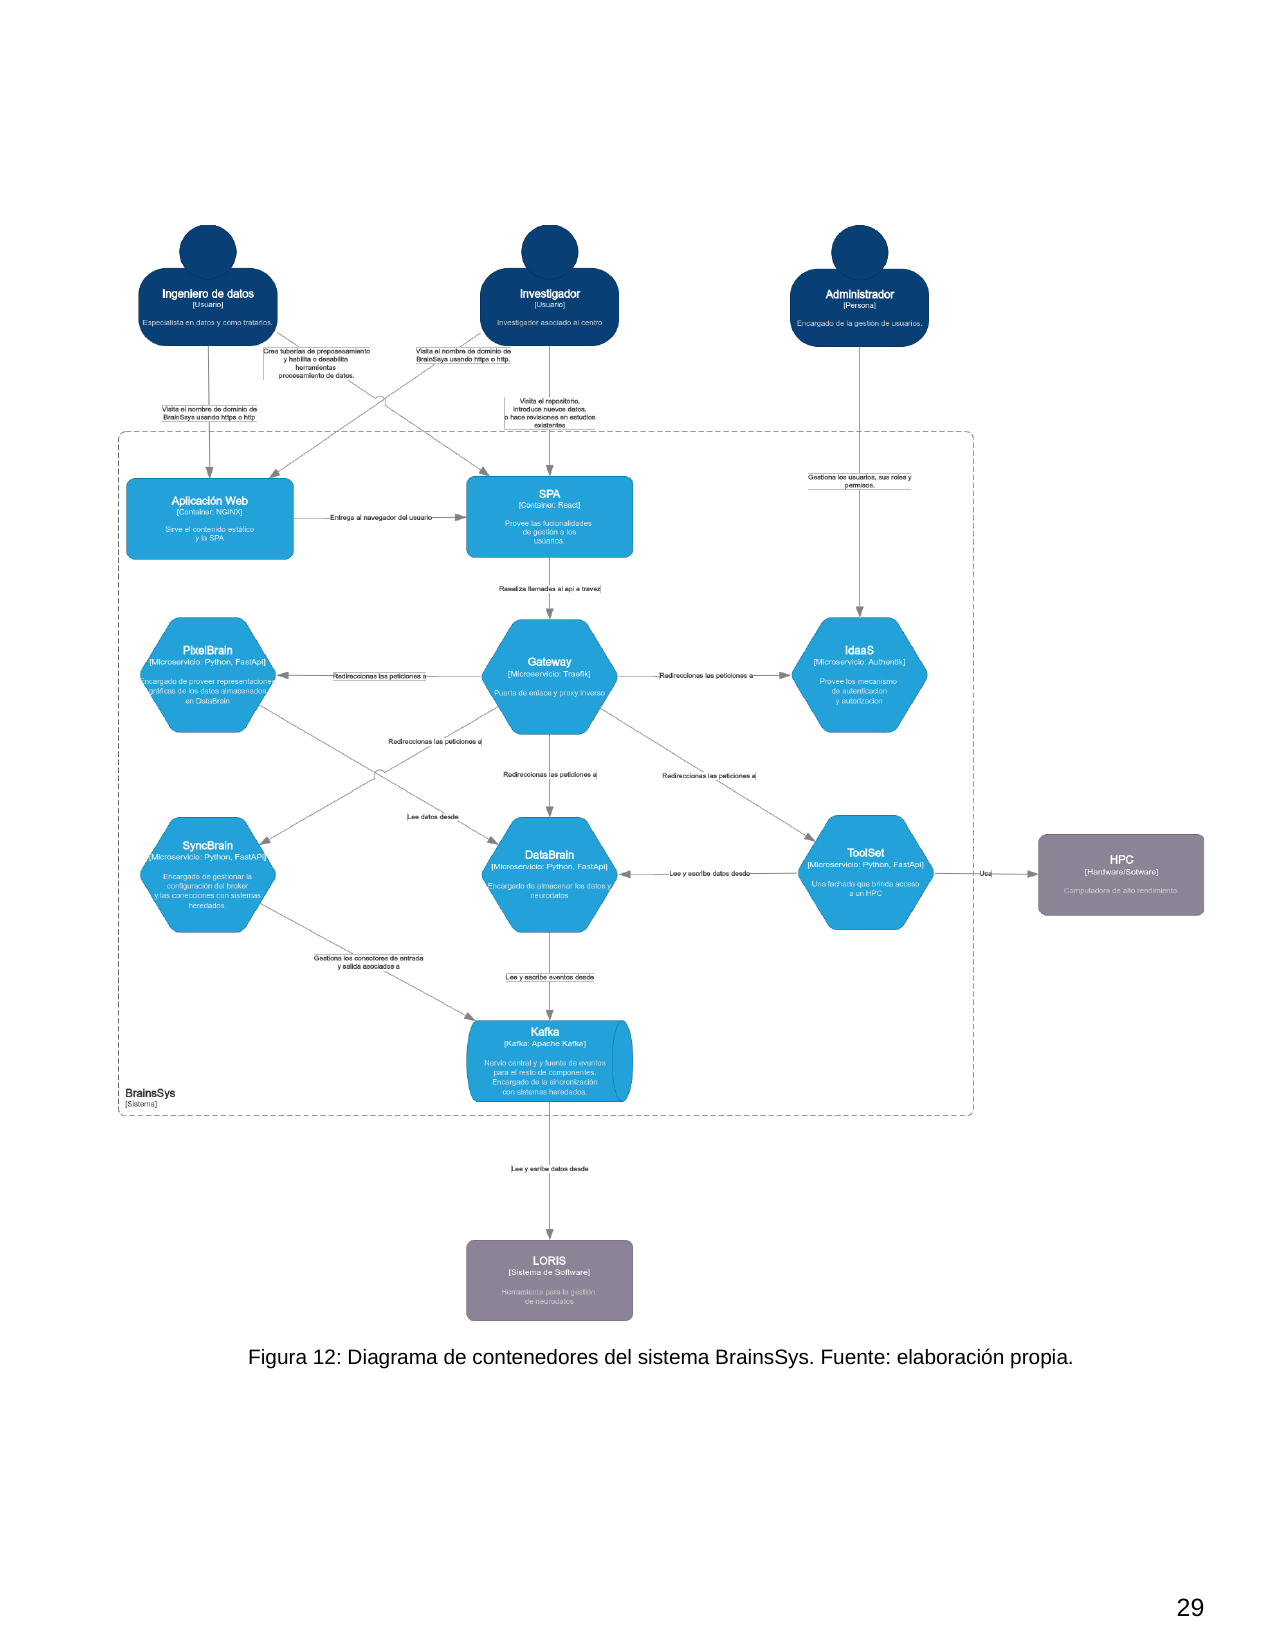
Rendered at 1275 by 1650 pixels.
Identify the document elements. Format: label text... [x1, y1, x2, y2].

picture [118, 225, 1205, 1321]
text Figura 12: Diagrama de contenedores del sistema BrainsSys. Fuente: elaboración propia. [118, 1321, 1204, 1369]
